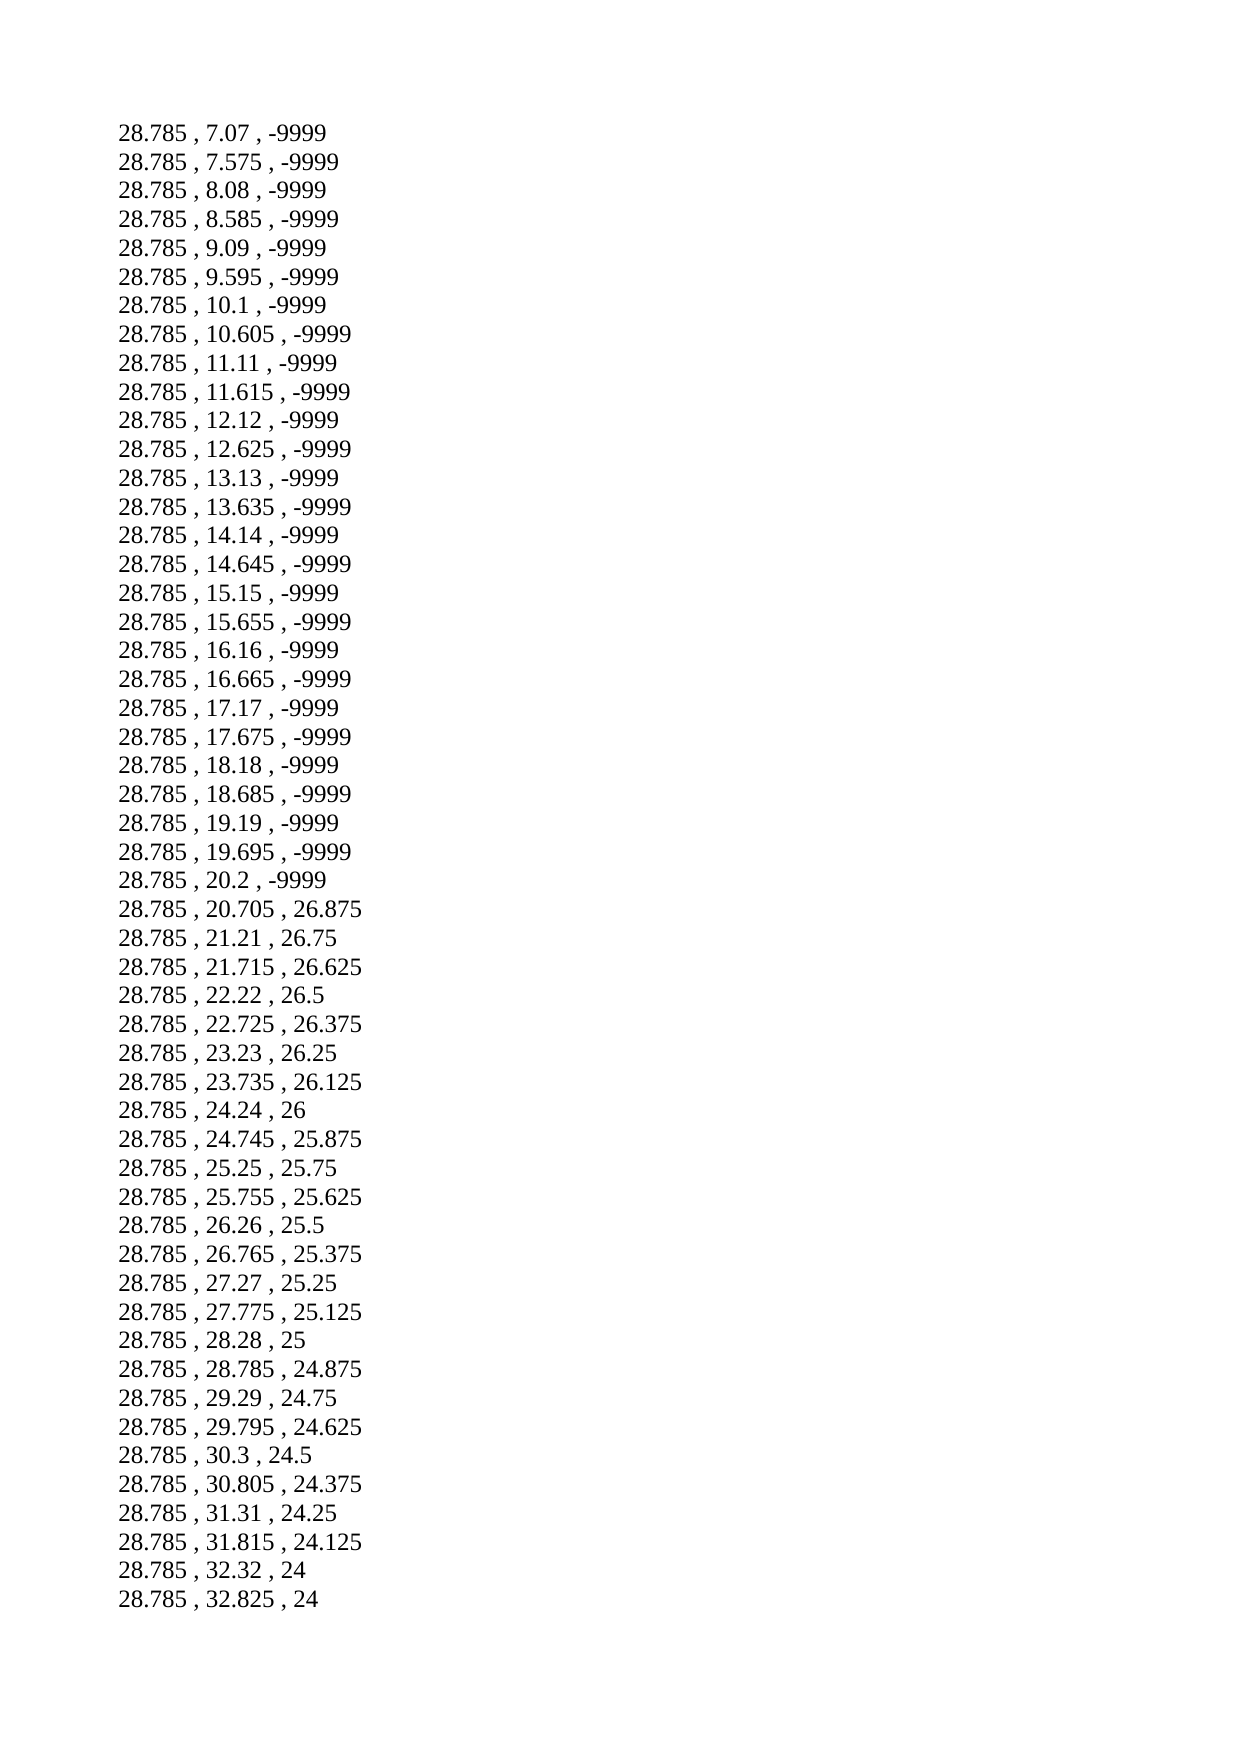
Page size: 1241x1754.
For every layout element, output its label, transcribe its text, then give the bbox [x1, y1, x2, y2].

text 28.785 , 21.21 , 26.75 [118, 923, 1122, 952]
text 28.785 , 30.805 , 24.375 [118, 1469, 1122, 1498]
text 28.785 , 31.815 , 24.125 [118, 1527, 1122, 1556]
text 28.785 , 7.575 , -9999 [118, 147, 1122, 176]
text 28.785 , 15.655 , -9999 [118, 607, 1122, 636]
text 28.785 , 7.07 , -9999 [118, 118, 1122, 147]
text 28.785 , 19.695 , -9999 [118, 837, 1122, 866]
text 28.785 , 22.22 , 26.5 [118, 981, 1122, 1009]
text 28.785 , 27.27 , 25.25 [118, 1268, 1122, 1297]
text 28.785 , 13.635 , -9999 [118, 492, 1122, 521]
text 28.785 , 19.19 , -9999 [118, 808, 1122, 837]
text 28.785 , 17.675 , -9999 [118, 722, 1122, 751]
text 28.785 , 20.2 , -9999 [118, 866, 1122, 894]
text 28.785 , 29.29 , 24.75 [118, 1383, 1122, 1412]
text 28.785 , 23.23 , 26.25 [118, 1038, 1122, 1067]
text 28.785 , 31.31 , 24.25 [118, 1498, 1122, 1527]
text 28.785 , 10.605 , -9999 [118, 319, 1122, 348]
text 28.785 , 10.1 , -9999 [118, 291, 1122, 319]
text 28.785 , 30.3 , 24.5 [118, 1441, 1122, 1469]
text 28.785 , 12.12 , -9999 [118, 406, 1122, 434]
text 28.785 , 28.28 , 25 [118, 1326, 1122, 1354]
text 28.785 , 18.18 , -9999 [118, 751, 1122, 779]
text 28.785 , 25.25 , 25.75 [118, 1153, 1122, 1182]
text 28.785 , 11.11 , -9999 [118, 348, 1122, 377]
text 28.785 , 8.08 , -9999 [118, 176, 1122, 204]
text 28.785 , 11.615 , -9999 [118, 377, 1122, 406]
text 28.785 , 15.15 , -9999 [118, 578, 1122, 607]
text 28.785 , 17.17 , -9999 [118, 693, 1122, 722]
text 28.785 , 29.795 , 24.625 [118, 1412, 1122, 1441]
text 28.785 , 23.735 , 26.125 [118, 1067, 1122, 1096]
text 28.785 , 14.645 , -9999 [118, 549, 1122, 578]
text 28.785 , 18.685 , -9999 [118, 779, 1122, 808]
text 28.785 , 12.625 , -9999 [118, 434, 1122, 463]
text 28.785 , 16.665 , -9999 [118, 664, 1122, 693]
text 28.785 , 16.16 , -9999 [118, 636, 1122, 664]
text 28.785 , 25.755 , 25.625 [118, 1182, 1122, 1211]
text 28.785 , 14.14 , -9999 [118, 521, 1122, 549]
text 28.785 , 32.825 , 24 [118, 1584, 1122, 1613]
text 28.785 , 9.09 , -9999 [118, 233, 1122, 262]
text 28.785 , 26.765 , 25.375 [118, 1239, 1122, 1268]
text 28.785 , 26.26 , 25.5 [118, 1211, 1122, 1239]
text 28.785 , 20.705 , 26.875 [118, 894, 1122, 923]
text 28.785 , 24.745 , 25.875 [118, 1124, 1122, 1153]
text 28.785 , 21.715 , 26.625 [118, 952, 1122, 981]
text 28.785 , 8.585 , -9999 [118, 204, 1122, 233]
text 28.785 , 27.775 , 25.125 [118, 1297, 1122, 1326]
text 28.785 , 9.595 , -9999 [118, 262, 1122, 291]
text 28.785 , 32.32 , 24 [118, 1556, 1122, 1584]
text 28.785 , 22.725 , 26.375 [118, 1009, 1122, 1038]
text 28.785 , 24.24 , 26 [118, 1096, 1122, 1124]
text 28.785 , 13.13 , -9999 [118, 463, 1122, 492]
text 28.785 , 28.785 , 24.875 [118, 1354, 1122, 1383]
